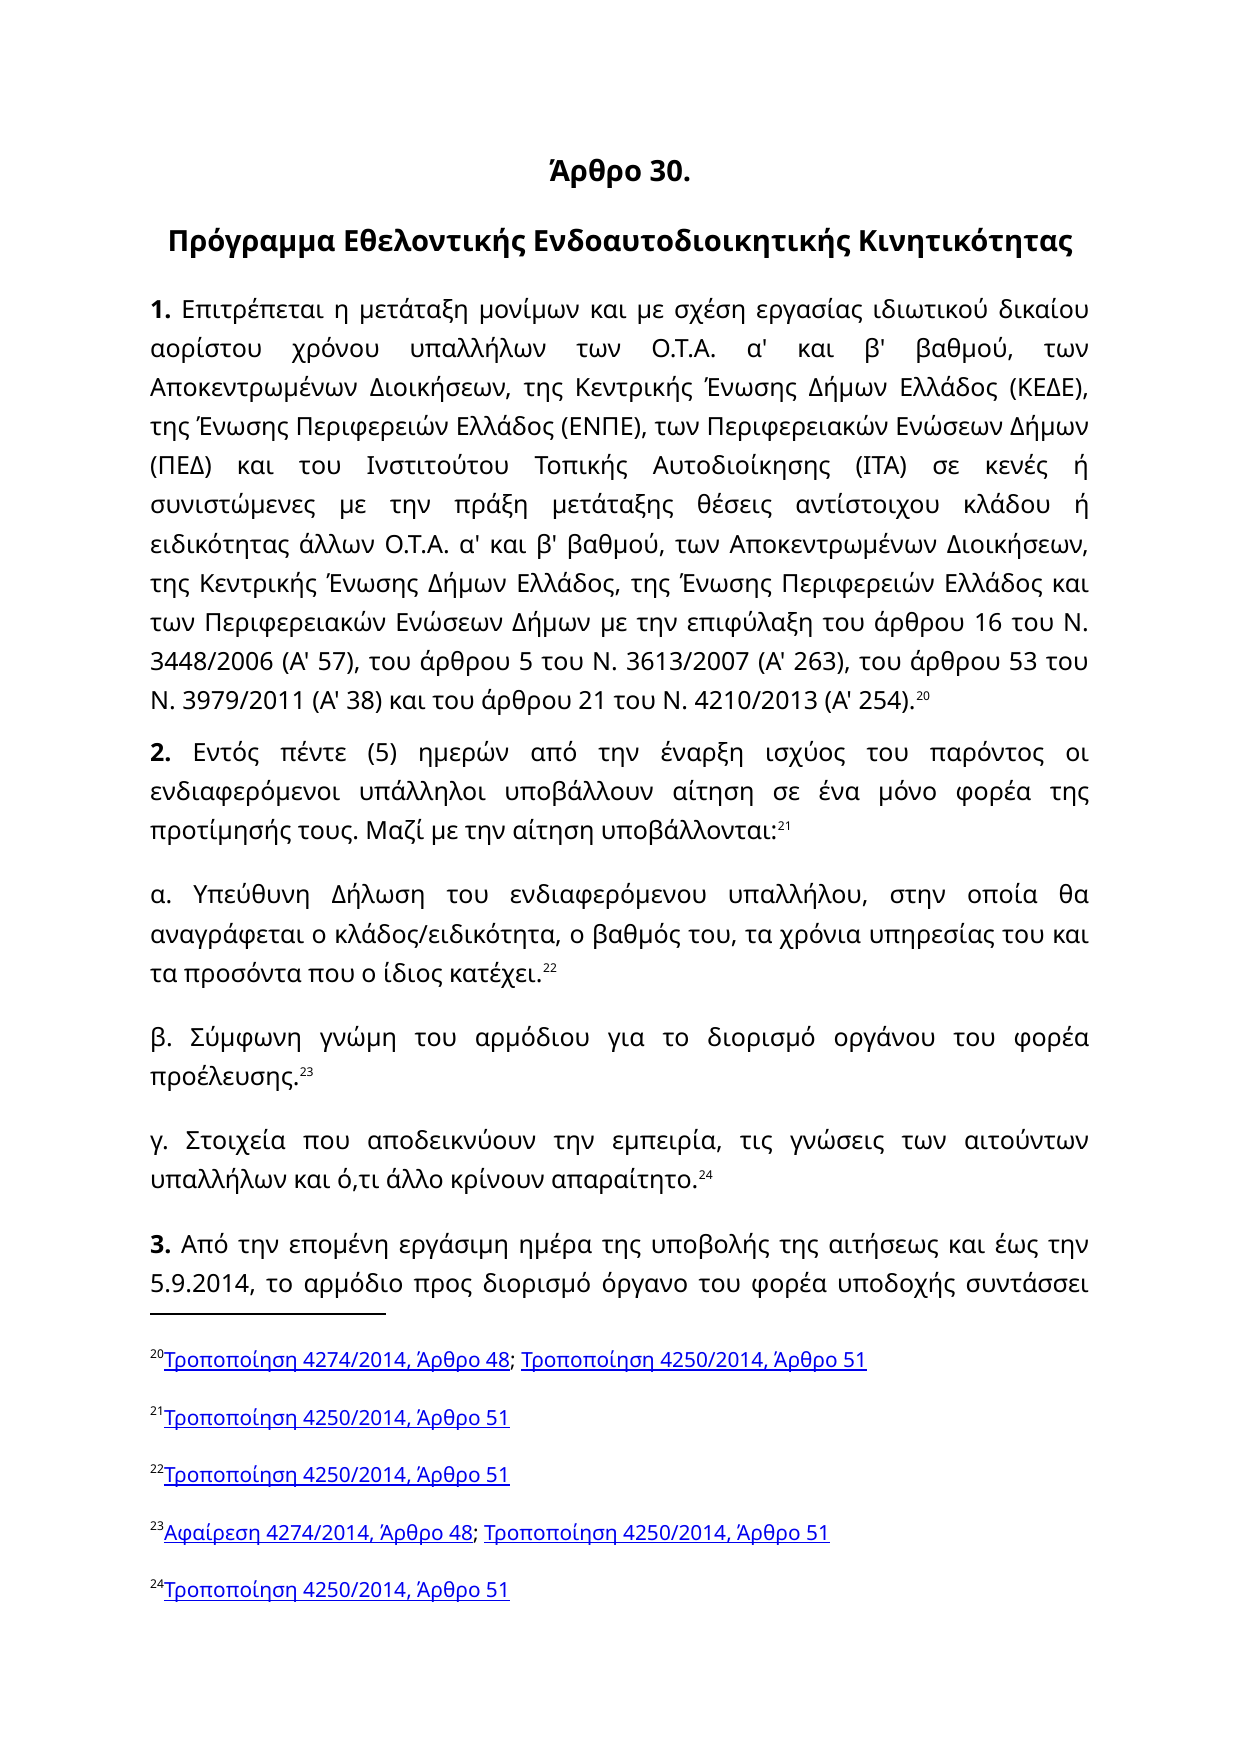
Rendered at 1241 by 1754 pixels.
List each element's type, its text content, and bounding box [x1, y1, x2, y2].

text Τροποποίηση 4250/2014, Άρθρο 51 [150, 1576, 1090, 1604]
text α. Υπεύθυνη Δήλωση του ενδιαφερόμενου υπαλλήλου, στην οποία θα αναγράφεται ο κλάδος/ειδικότητα, ο βαθμός του, τα χρόνια υπηρεσίας του και τα προσόντα που ο ίδιος κατέχει. [150, 877, 1090, 989]
text β. Σύμφωνη γνώμη του αρμόδιου για το διορισμό οργάνου του φορέα προέλευσης. [150, 1019, 1090, 1093]
subtitle Πρόγραμμα Εθελοντικής Ενδοαυτοδιοικητικής Κινητικότητας [150, 221, 1090, 260]
text γ. Στοιχεία που αποδεικνύουν την εμπειρία, τις γνώσεις των αιτούντων υπαλλήλων και ό,τι άλλο κρίνουν απαραίτητο. [150, 1123, 1090, 1196]
text Τροποποίηση 4250/2014, Άρθρο 51 [150, 1460, 1090, 1489]
text 1. Επιτρέπεται η μετάταξη μονίμων και με σχέση εργασίας ιδιωτικού δικαίου αορίστου χρόνου υπαλλήλων των Ο.Τ.Α. α' και β' βαθμού, των Αποκεντρωμένων Διοικήσεων, της Κεντρικής Ένωσης Δήμων Ελλάδος (ΚΕΔΕ), της Ένωσης Περιφερειών Ελλάδος (ΕΝΠΕ), των Περιφερειακών Ενώσεων Δήμων (ΠΕΔ) και του Ινστιτούτου Τοπικής Αυτοδιοίκησης (ΙΤΑ) σε κενές ή συνιστώμενες με την πράξη μετάταξης θέσεις αντίστοιχου κλάδου ή ειδικότητας άλλων Ο.Τ.Α. α' και β' βαθμού, των Αποκεντρωμένων Διοικήσεων, της Κεντρικής Ένωσης Δήμων Ελλάδος, της Ένωσης Περιφερειών Ελλάδος και των Περιφερειακών Ενώσεων Δήμων με την επιφύλαξη του άρθρου 16 του N. 3448/2006 (Α' 57), του άρθρου 5 του N. 3613/2007 (Α' 263), του άρθρου 53 του N. 3979/2011 (Α' 38) και του άρθρου 21 του N. 4210/2013 (Α' 254). [150, 291, 1090, 717]
subtitle Άρθρο 30. [150, 150, 1090, 190]
text 2. Εντός πέντε (5) ημερών από την έναρξη ισχύος του παρόντος οι ενδιαφερόμενοι υπάλληλοι υποβάλλουν αίτηση σε ένα μόνο φορέα της προτίμησής τους. Μαζί με την αίτηση υποβάλλονται: [150, 734, 1090, 847]
text Τροποποίηση 4274/2014, Άρθρο 48; Τροποποίηση 4250/2014, Άρθρο 51 [150, 1345, 1090, 1373]
text Αφαίρεση 4274/2014, Άρθρο 48; Τροποποίηση 4250/2014, Άρθρο 51 [150, 1518, 1090, 1546]
text Τροποποίηση 4250/2014, Άρθρο 51 [150, 1403, 1090, 1431]
text 3. Από την επομένη εργάσιμη ημέρα της υποβολής της αιτήσεως και έως την 5.9.2014, το αρμόδιο προς διορισμό όργανο του φορέα υποδοχής συντάσσει [150, 1226, 1090, 1299]
